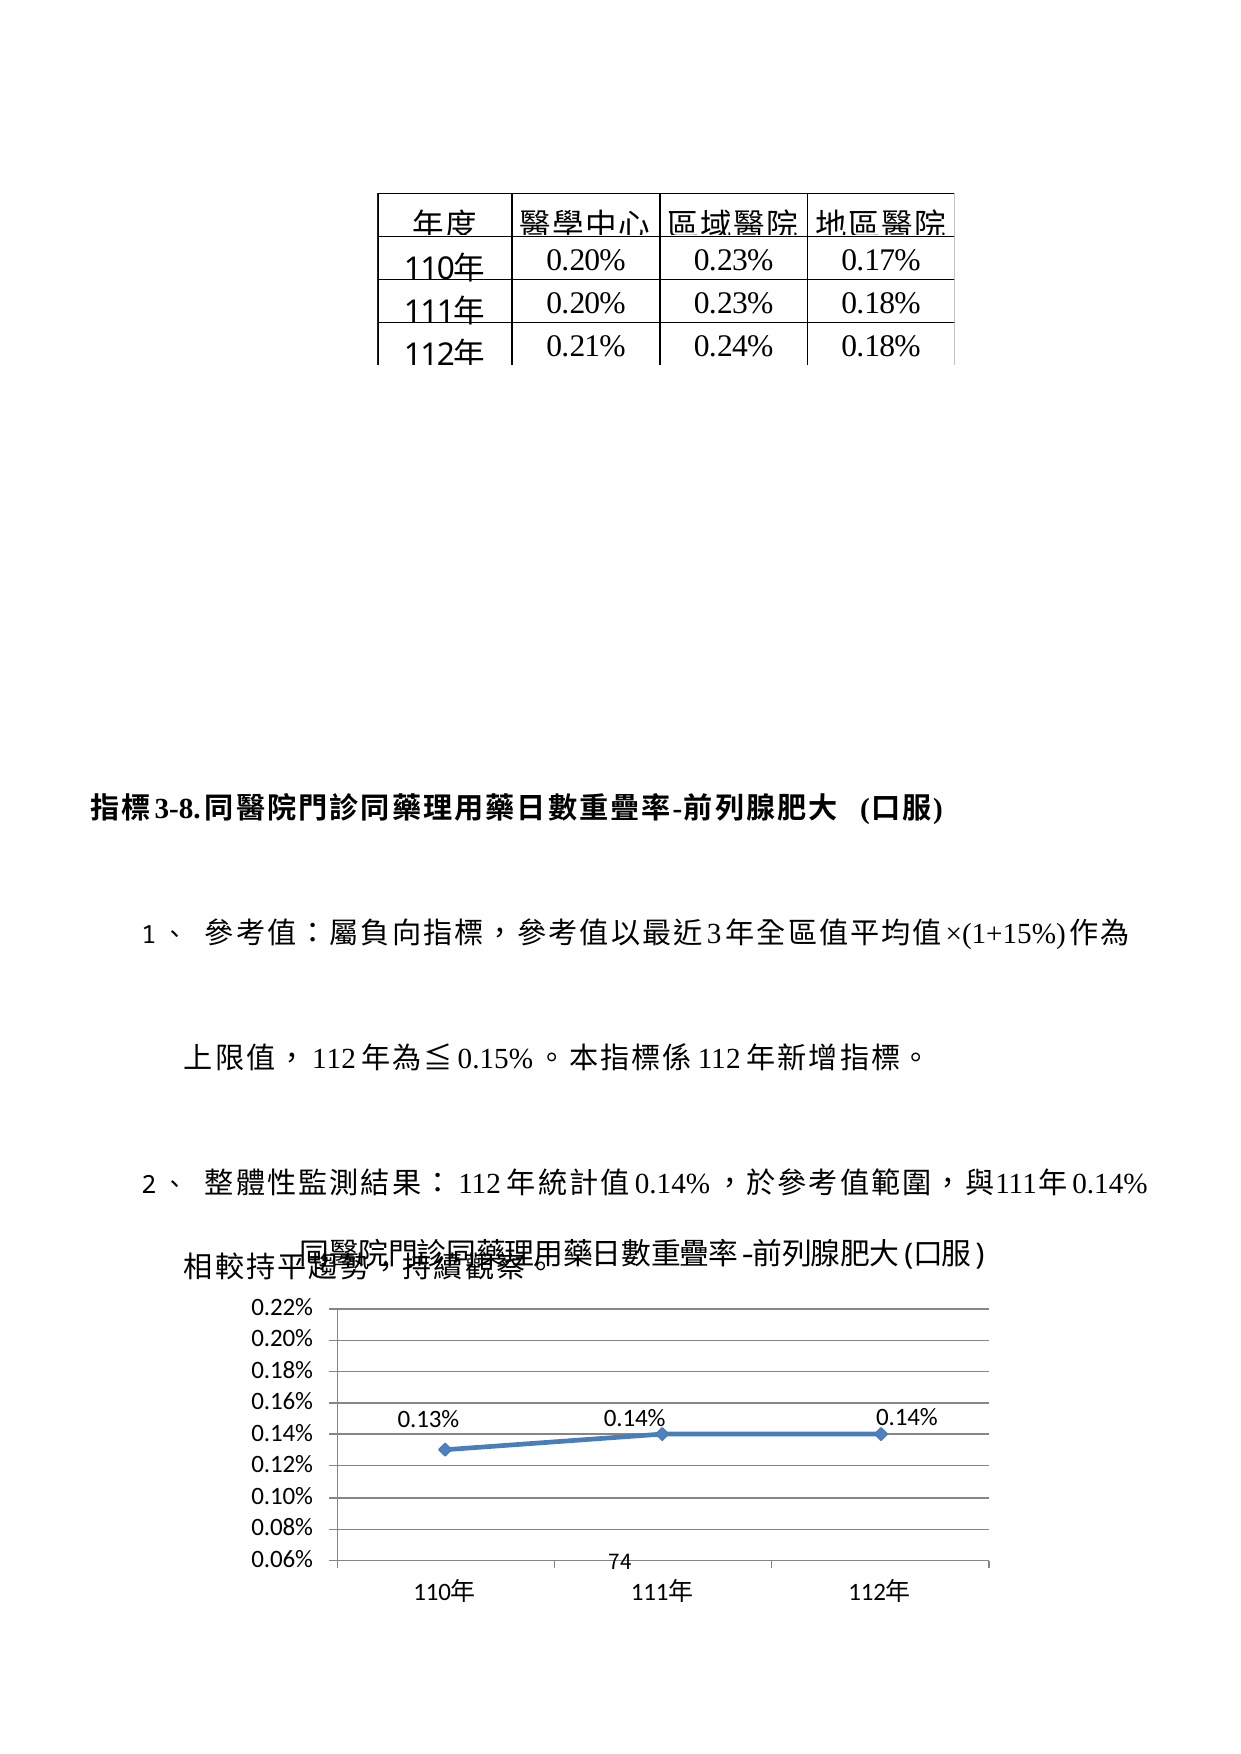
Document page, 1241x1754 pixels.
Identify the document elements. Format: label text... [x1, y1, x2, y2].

list 整體性監測結果：112年統計值0.14%，於參考值範圍，與111年0.14%相較持平趨勢，持續觀察。 [139, 1098, 1151, 1535]
subtitle 指標3-8.同醫院門診同藥理用藥日數重疊率-前列腺肥大 (口服) [89, 723, 1151, 848]
list 參考值：屬負向指標，參考值以最近3年全區值平均值×(1+15%)作為上限值，112年為≦0.15%。本指標係112年新增指標。 [139, 848, 1151, 1098]
